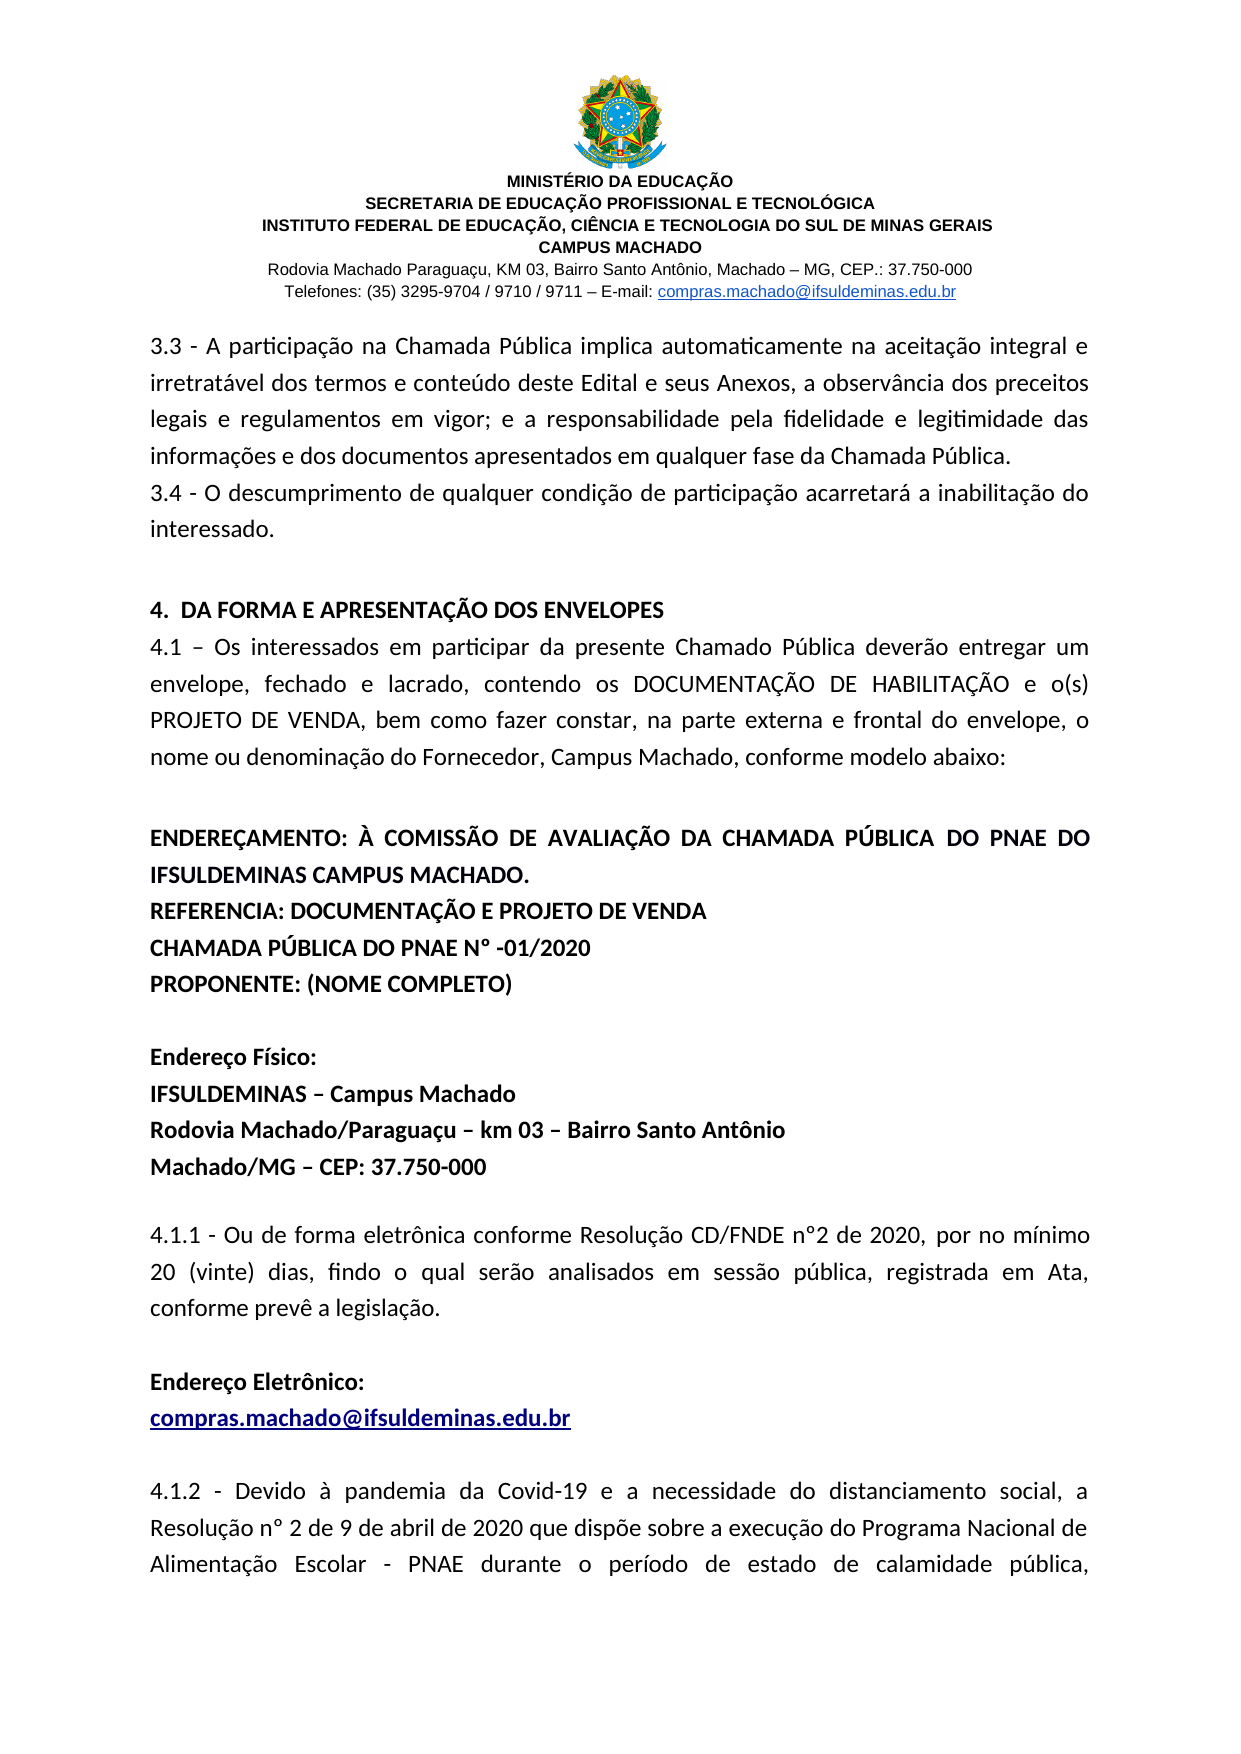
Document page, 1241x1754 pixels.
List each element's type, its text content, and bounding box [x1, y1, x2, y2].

text Machado/MG – CEP: 37.750-000 [150, 1151, 1090, 1182]
text REFERENCIA: DOCUMENTAÇÃO E PROJETO DE VENDA [150, 895, 1090, 926]
text 4.1 – Os interessados em participar da presente Chamado Pública deverão entregar um envelope, fechado e lacrado, contendo os DOCUMENTAÇÃO DE HABILITAÇÃO e o(s) PROJETO DE VENDA, bem como fazer constar, na parte externa e frontal do envelope, o nome ou denominação do Fornecedor, Campus Machado, conforme modelo abaixo: [150, 631, 1090, 771]
text 4.1.1 - Ou de forma eletrônica conforme Resolução CD/FNDE nº2 de 2020, por no mínimo 20 (vinte) dias, findo o qual serão analisados em sessão pública, registrada em Ata, conforme prevê a legislação. [150, 1219, 1090, 1323]
picture [573, 75, 667, 169]
text CHAMADA PÚBLICA DO PNAE Nº -01/2020 [150, 932, 1090, 962]
picture [613, 164, 628, 169]
text PROPONENTE: (NOME COMPLETO) [150, 968, 1090, 999]
text IFSULDEMINAS – Campus Machado [150, 1078, 1090, 1109]
text Endereço Eletrônico: [150, 1366, 1090, 1396]
text Endereço Físico: [150, 1042, 1090, 1072]
text 4. DA FORMA E APRESENTAÇÃO DOS ENVELOPES [150, 594, 1090, 625]
text compras.machado@ifsuldeminas.edu.br [150, 1402, 1090, 1433]
text 4.1.2 - Devido à pandemia da Covid-19 e a necessidade do distanciamento social, a Resolução nº 2 de 9 de abril de 2020 que dispõe sobre a execução do Programa Nacional de Alimentação Escolar - PNAE durante o período de estado de calamidade pública, [150, 1475, 1090, 1579]
text ENDEREÇAMENTO: À COMISSÃO DE AVALIAÇÃO DA CHAMADA PÚBLICA DO PNAE DO IFSULDEMINAS CAMPUS MACHADO. [150, 822, 1090, 889]
text 3.4 - O descumprimento de qualquer condição de participação acarretará a inabilitação do interessado. [150, 477, 1090, 544]
text Rodovia Machado/Paraguaçu – km 03 – Bairro Santo Antônio [150, 1115, 1090, 1145]
picture [639, 150, 650, 156]
text 3.3 - A participação na Chamada Pública implica automaticamente na aceitação integral e irretratável dos termos e conteúdo deste Edital e seus Anexos, a observância dos preceitos legais e regulamentos em vigor; e a responsabilidade pela fidelidade e legitimidade das informações e dos documentos apresentados em qualquer fase da Chamada Pública. [150, 330, 1090, 471]
